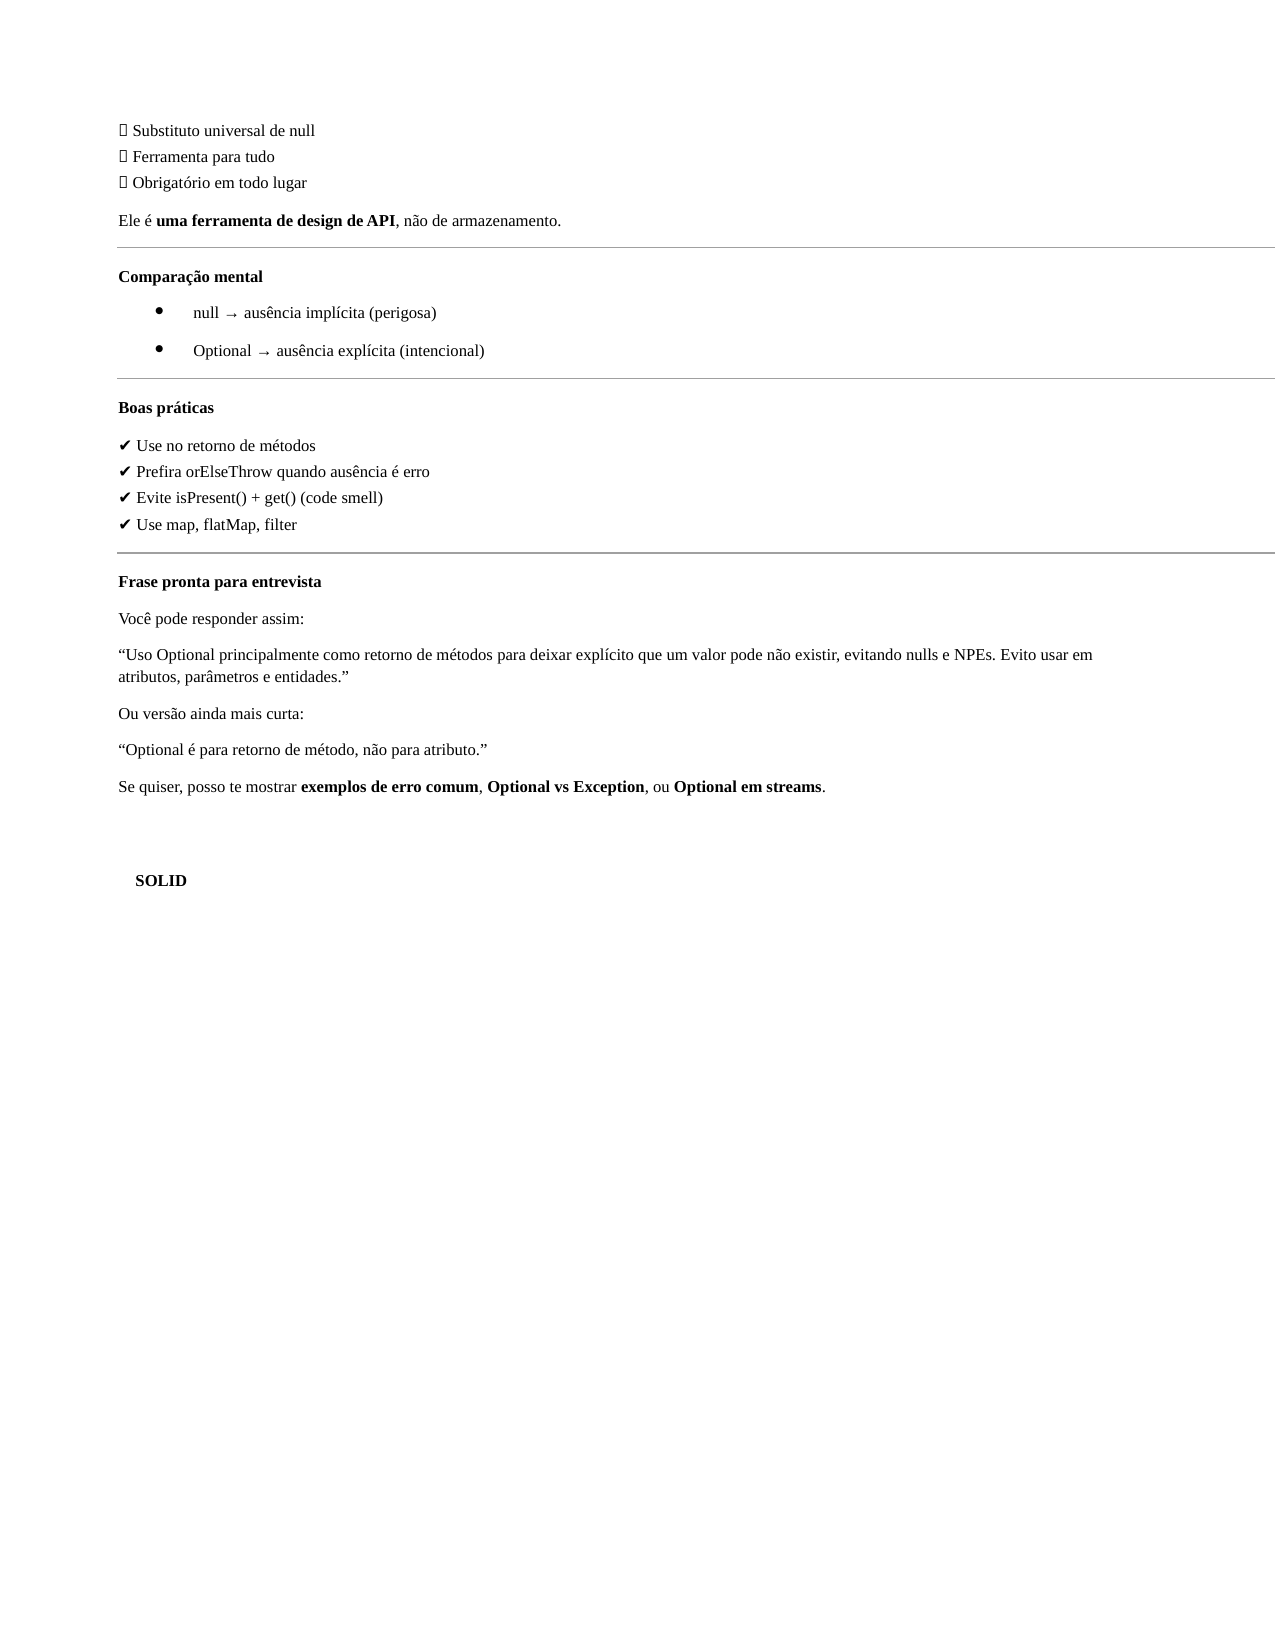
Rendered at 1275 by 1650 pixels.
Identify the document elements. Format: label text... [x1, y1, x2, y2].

text ❌ Substituto universal de null ❌ Ferramenta para tudo ❌ Obrigatório em todo lugar [118, 118, 1157, 193]
text Você pode responder assim: [118, 608, 1157, 628]
text “Uso Optional principalmente como retorno de métodos para deixar explícito que um valor pode não existir, evitando nulls e NPEs. Evito usar em atributos, parâmetros e entidades.” [118, 645, 1157, 686]
list Optional → ausência explícita (intencional) [156, 341, 1157, 361]
text Se quiser, posso te mostrar exemplos de erro comum, Optional vs Exception, ou Optional em streams. [118, 777, 1157, 796]
text Comparação mental [118, 267, 1157, 286]
text Ele é uma ferramenta de design de API, não de armazenamento. [118, 211, 1157, 230]
subtitle 🎯 SOLID [118, 871, 1157, 890]
text Boas práticas [118, 397, 1157, 417]
text ✔️ Use no retorno de métodos ✔️ Prefira orElseThrow quando ausência é erro ✔️ Evite isPresent() + get() (code smell) ✔️ Use map, flatMap, filter [118, 434, 1157, 535]
text Ou versão ainda mais curta: [118, 704, 1157, 723]
text Frase pronta para entrevista [118, 572, 1157, 591]
text “Optional é para retorno de método, não para atributo.” [118, 740, 1157, 759]
list null → ausência implícita (perigosa) [156, 303, 1157, 323]
